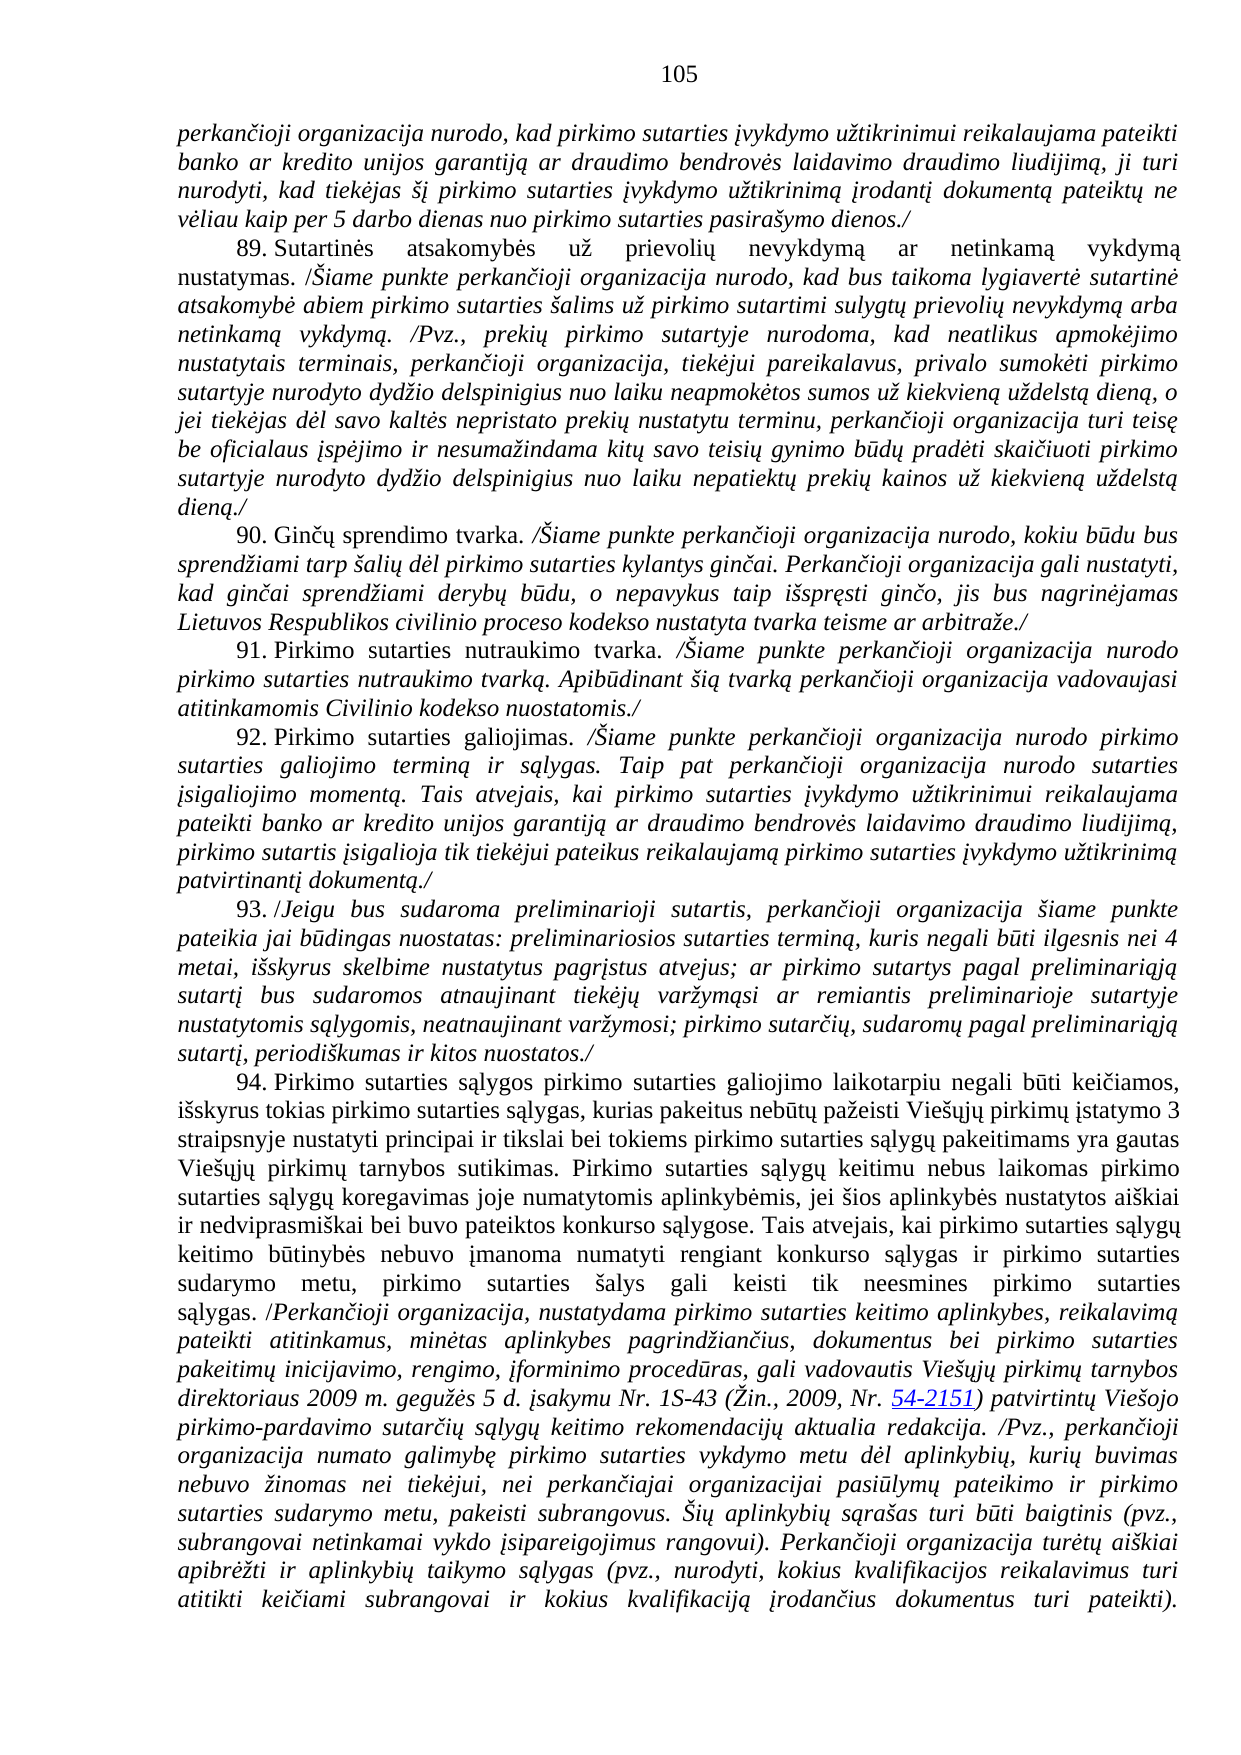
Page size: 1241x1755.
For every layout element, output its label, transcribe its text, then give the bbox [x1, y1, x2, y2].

text 92. Pirkimo sutarties galiojimas. /Šiame punkte perkančioji organizacija nurodo pirkimo sutarties galiojimo terminą ir sąlygas. Taip pat perkančioji organizacija nurodo sutarties įsigaliojimo momentą. Tais atvejais, kai pirkimo sutarties įvykdymo užtikrinimui reikalaujama pateikti banko ar kredito unijos garantiją ar draudimo bendrovės laidavimo draudimo liudijimą, pirkimo sutartis įsigalioja tik tiekėjui pateikus reikalaujamą pirkimo sutarties įvykdymo užtikrinimą patvirtinantį dokumentą./ [177, 722, 1181, 894]
text 89. Sutartinės atsakomybės už prievolių nevykdymą ar netinkamą vykdymą nustatymas. /Šiame punkte perkančioji organizacija nurodo, kad bus taikoma lygiavertė sutartinė atsakomybė abiem pirkimo sutarties šalims už pirkimo sutartimi sulygtų prievolių nevykdymą arba netinkamą vykdymą. /Pvz., prekių pirkimo sutartyje nurodoma, kad neatlikus apmokėjimo nustatytais terminais, perkančioji organizacija, tiekėjui pareikalavus, privalo sumokėti pirkimo sutartyje nurodyto dydžio delspinigius nuo laiku neapmokėtos sumos už kiekvieną uždelstą dieną, o jei tiekėjas dėl savo kaltės nepristato prekių nustatytu terminu, perkančioji organizacija turi teisę be oficialaus įspėjimo ir nesumažindama kitų savo teisių gynimo būdų pradėti skaičiuoti pirkimo sutartyje nurodyto dydžio delspinigius nuo laiku nepatiektų prekių kainos už kiekvieną uždelstą dieną./ [177, 233, 1181, 521]
text perkančioji organizacija nurodo, kad pirkimo sutarties įvykdymo užtikrinimui reikalaujama pateikti banko ar kredito unijos garantiją ar draudimo bendrovės laidavimo draudimo liudijimą, ji turi nurodyti, kad tiekėjas šį pirkimo sutarties įvykdymo užtikrinimą įrodantį dokumentą pateiktų ne vėliau kaip per 5 darbo dienas nuo pirkimo sutarties pasirašymo dienos./ [177, 118, 1181, 233]
text 93. /Jeigu bus sudaroma preliminarioji sutartis, perkančioji organizacija šiame punkte pateikia jai būdingas nuostatas: preliminariosios sutarties terminą, kuris negali būti ilgesnis nei 4 metai, išskyrus skelbime nustatytus pagrįstus atvejus; ar pirkimo sutartys pagal preliminariąją sutartį bus sudaromos atnaujinant tiekėjų varžymąsi ar remiantis preliminarioje sutartyje nustatytomis sąlygomis, neatnaujinant varžymosi; pirkimo sutarčių, sudaromų pagal preliminariąją sutartį, periodiškumas ir kitos nuostatos./ [177, 894, 1181, 1067]
text 90. Ginčų sprendimo tvarka. /Šiame punkte perkančioji organizacija nurodo, kokiu būdu bus sprendžiami tarp šalių dėl pirkimo sutarties kylantys ginčai. Perkančioji organizacija gali nustatyti, kad ginčai sprendžiami derybų būdu, o nepavykus taip išspręsti ginčo, jis bus nagrinėjamas Lietuvos Respublikos civilinio proceso kodekso nustatyta tvarka teisme ar arbitraže./ [177, 521, 1181, 636]
text 91. Pirkimo sutarties nutraukimo tvarka. /Šiame punkte perkančioji organizacija nurodo pirkimo sutarties nutraukimo tvarką. Apibūdinant šią tvarką perkančioji organizacija vadovaujasi atitinkamomis Civilinio kodekso nuostatomis./ [177, 636, 1181, 722]
text 94. Pirkimo sutarties sąlygos pirkimo sutarties galiojimo laikotarpiu negali būti keičiamos, išskyrus tokias pirkimo sutarties sąlygas, kurias pakeitus nebūtų pažeisti Viešųjų pirkimų įstatymo 3 straipsnyje nustatyti principai ir tikslai bei tokiems pirkimo sutarties sąlygų pakeitimams yra gautas Viešųjų pirkimų tarnybos sutikimas. Pirkimo sutarties sąlygų keitimu nebus laikomas pirkimo sutarties sąlygų koregavimas joje numatytomis aplinkybėmis, jei šios aplinkybės nustatytos aiškiai ir nedviprasmiškai bei buvo pateiktos konkurso sąlygose. Tais atvejais, kai pirkimo sutarties sąlygų keitimo būtinybės nebuvo įmanoma numatyti rengiant konkurso sąlygas ir pirkimo sutarties sudarymo metu, pirkimo sutarties šalys gali keisti tik neesmines pirkimo sutarties sąlygas. /Perkančioji organizacija, nustatydama pirkimo sutarties keitimo aplinkybes, reikalavimą pateikti atitinkamus, minėtas aplinkybes pagrindžiančius, dokumentus bei pirkimo sutarties pakeitimų inicijavimo, rengimo, įforminimo procedūras, gali vadovautis Viešųjų pirkimų tarnybos direktoriaus 2009 m. gegužės 5 d. įsakymu Nr. 1S-43 (Žin., 2009, Nr. 54-2151) patvirtintų Viešojo pirkimo-pardavimo sutarčių sąlygų keitimo rekomendacijų aktualia redakcija. /Pvz., perkančioji organizacija numato galimybę pirkimo sutarties vykdymo metu dėl aplinkybių, kurių buvimas nebuvo žinomas nei tiekėjui, nei perkančiajai organizacijai pasiūlymų pateikimo ir pirkimo sutarties sudarymo metu, pakeisti subrangovus. Šių aplinkybių sąrašas turi būti baigtinis (pvz., subrangovai netinkamai vykdo įsipareigojimus rangovui). Perkančioji organizacija turėtų aiškiai apibrėžti ir aplinkybių taikymo sąlygas (pvz., nurodyti, kokius kvalifikacijos reikalavimus turi atitikti keičiami subrangovai ir kokius kvalifikaciją įrodančius dokumentus turi pateikti). [177, 1067, 1181, 1613]
